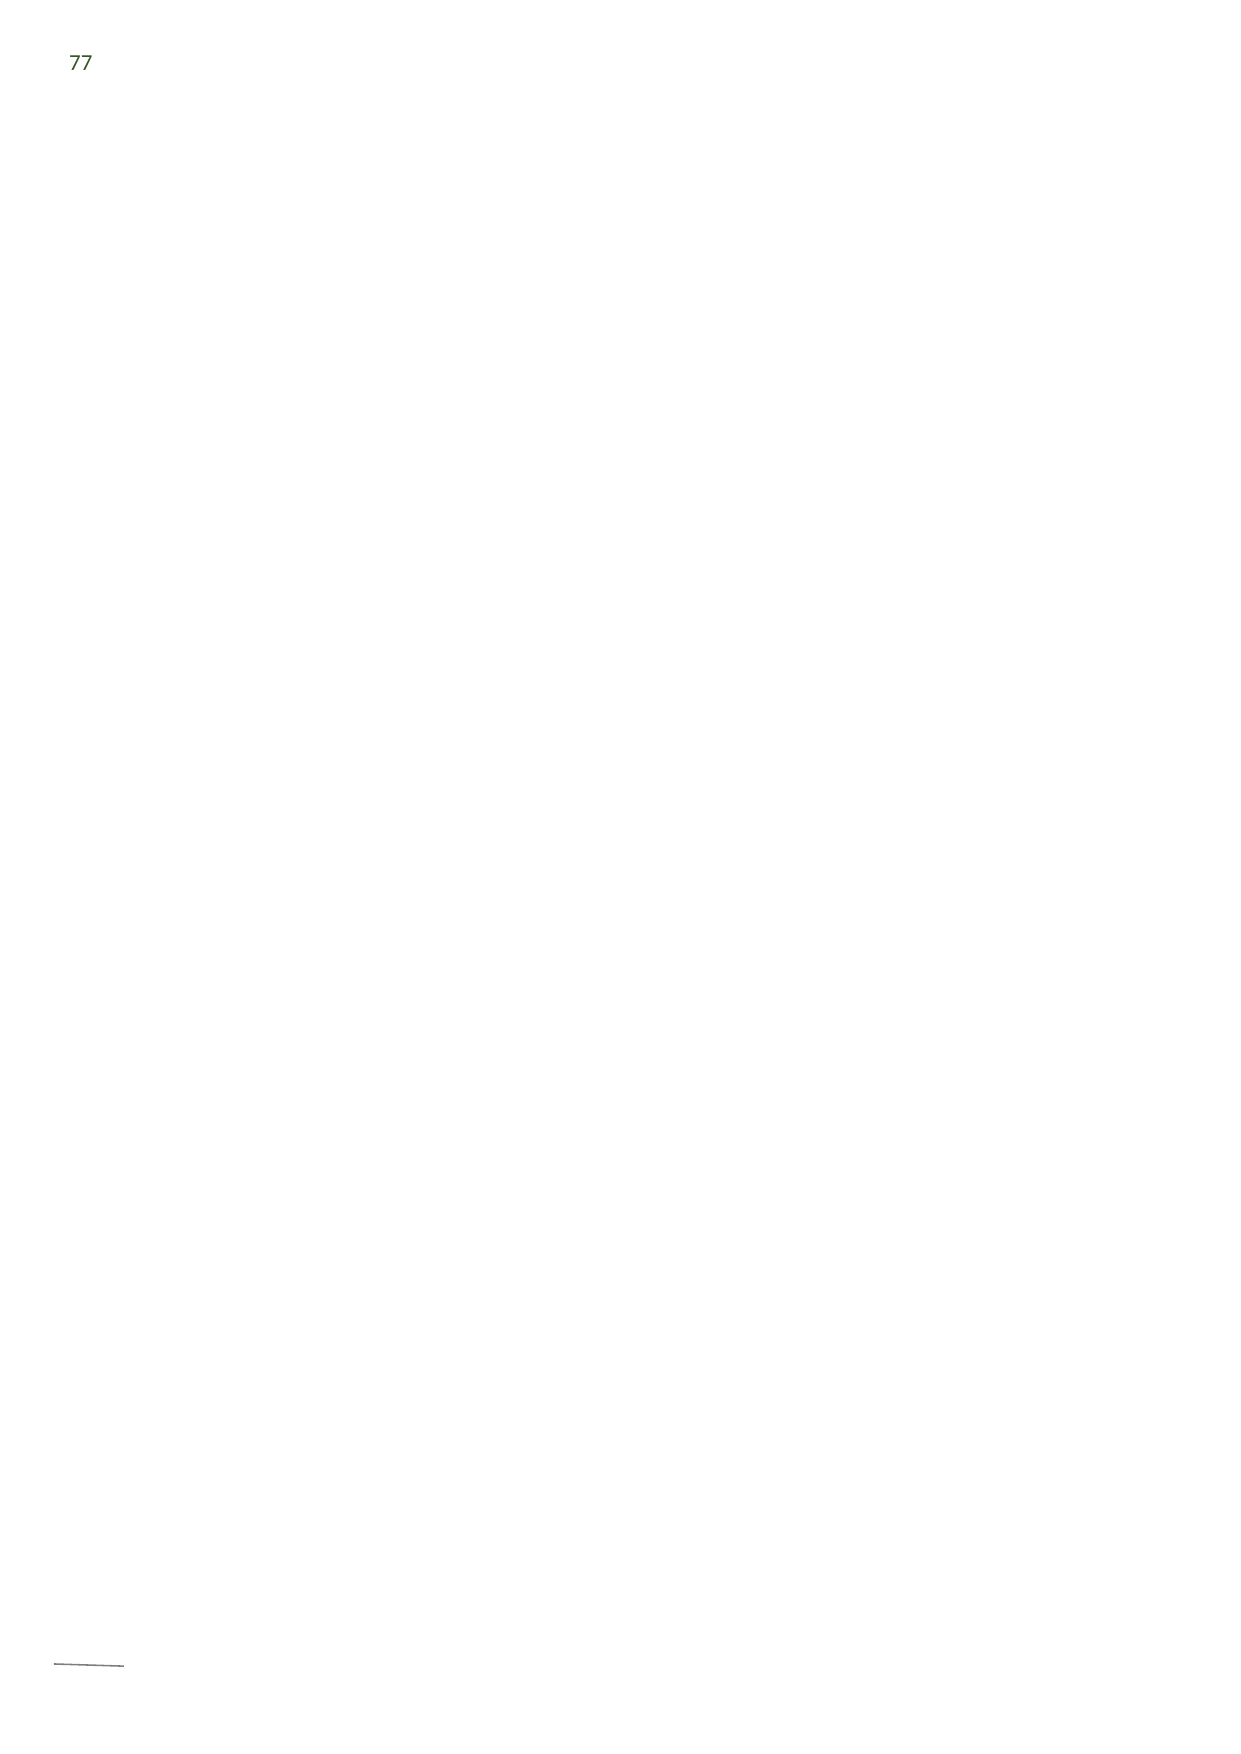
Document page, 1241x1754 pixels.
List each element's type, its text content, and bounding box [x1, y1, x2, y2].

text 77 [69, 50, 1066, 76]
